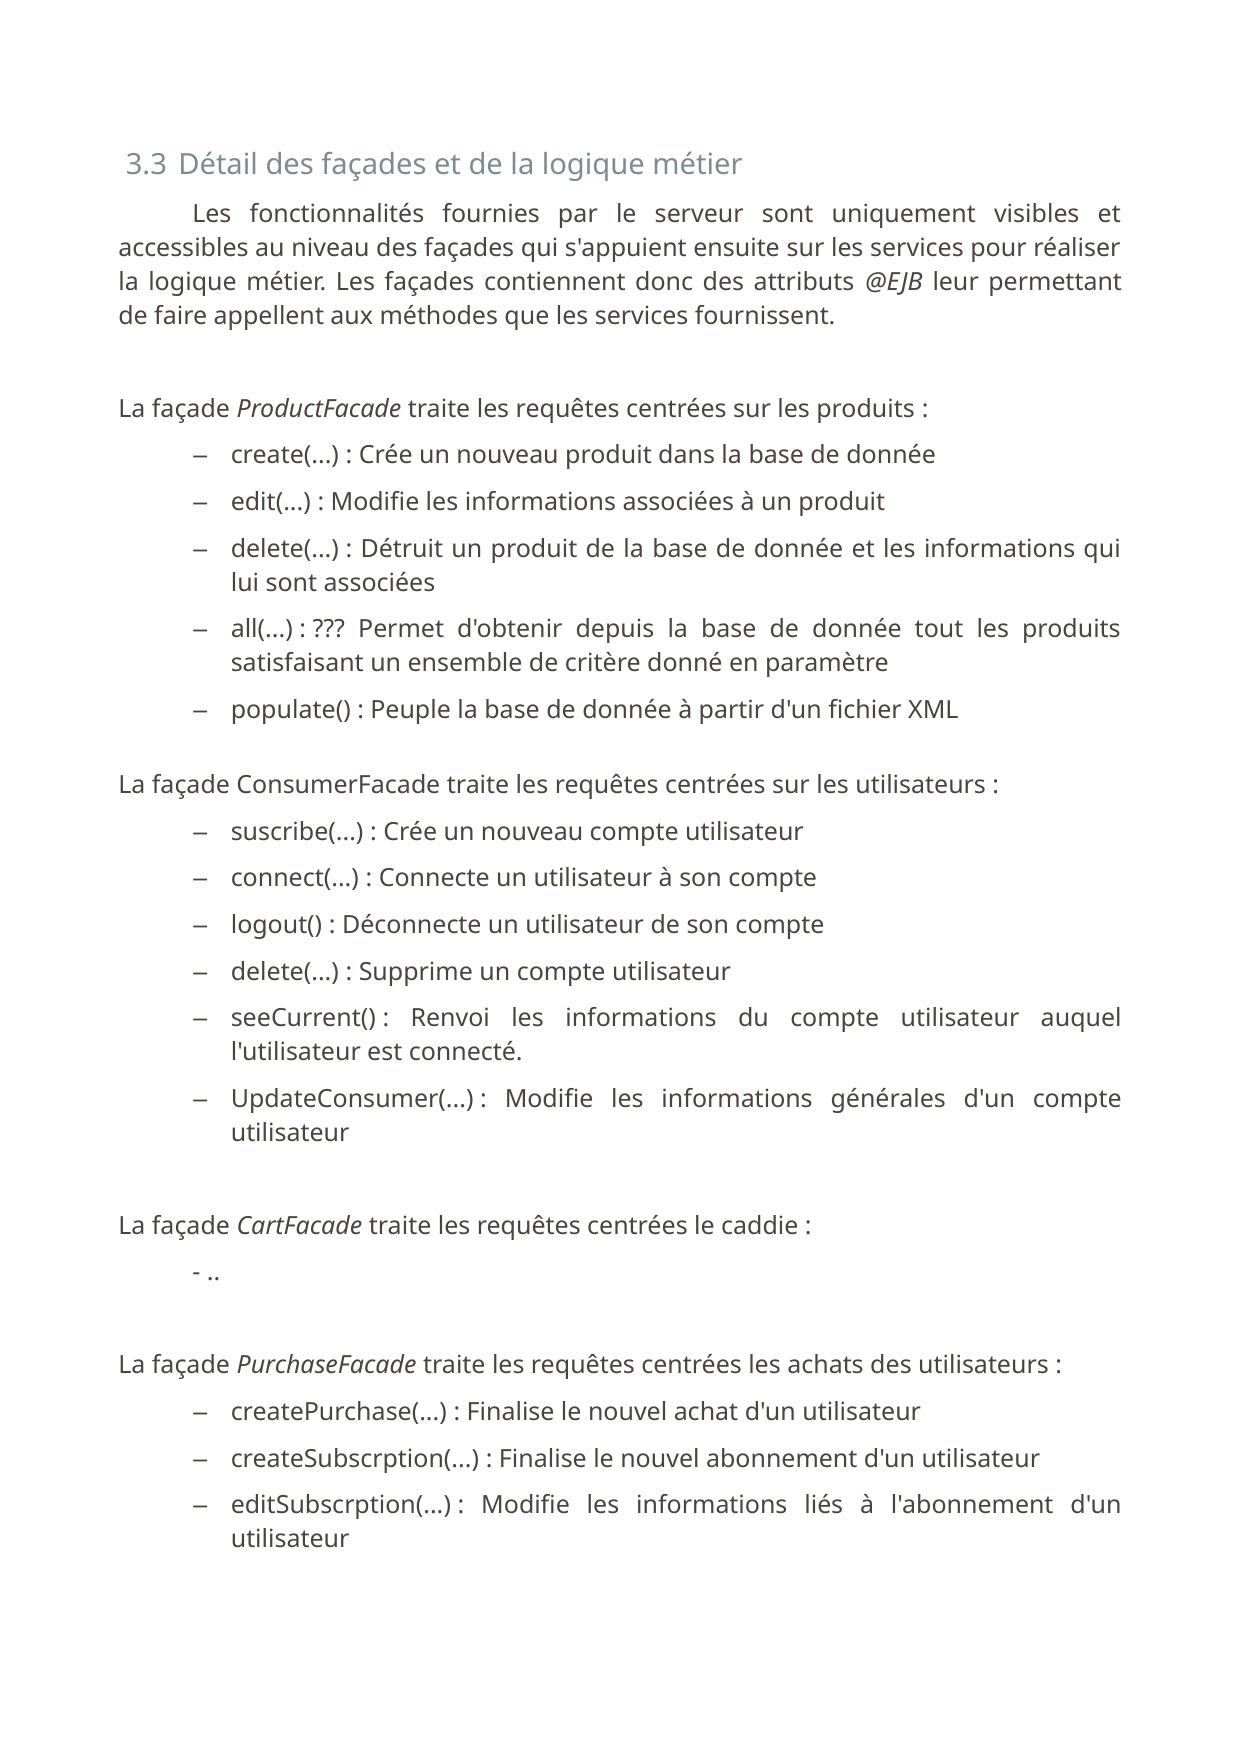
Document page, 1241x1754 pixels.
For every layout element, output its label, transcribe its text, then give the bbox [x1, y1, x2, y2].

text La façade ProductFacade traite les requêtes centrées sur les produits : [118, 391, 1122, 425]
list editSubscrption(...) : Modifie les informations liés à l'abonnement d'un utilisateur [193, 1487, 1122, 1555]
list seeCurrent() : Renvoi les informations du compte utilisateur auquel l'utilisateur est connecté. [193, 1000, 1122, 1068]
text La façade ConsumerFacade traite les requêtes centrées sur les utilisateurs : [118, 767, 1122, 801]
list suscribe(...) : Crée un nouveau compte utilisateur [193, 813, 1122, 847]
list createPurchase(...) : Finalise le nouvel achat d'un utilisateur [193, 1394, 1122, 1428]
list delete(...) : Détruit un produit de la base de donnée et les informations qui lui sont associées [193, 530, 1122, 598]
list delete(...) : Supprime un compte utilisateur [193, 953, 1122, 987]
text La façade CartFacade traite les requêtes centrées le caddie : [118, 1207, 1122, 1242]
list create(...) : Crée un nouveau produit dans la base de donnée [193, 437, 1122, 471]
list UpdateConsumer(...) : Modifie les informations générales d'un compte utilisateur [193, 1080, 1122, 1148]
list connect(...) : Connecte un utilisateur à son compte [193, 860, 1122, 894]
list populate() : Peuple la base de donnée à partir d'un fichier XML [193, 692, 1122, 726]
text Les fonctionnalités fournies par le serveur sont uniquement visibles et accessibles au niveau des façades qui s'appuient ensuite sur les services pour réaliser la logique métier. Les façades contiennent donc des attributs @EJB leur permettant de faire appellent aux méthodes que les services fournissent. [118, 195, 1122, 332]
list all(...) : ??? Permet d'obtenir depuis la base de donnée tout les produits satisfaisant un ensemble de critère donné en paramètre [193, 611, 1122, 679]
list logout() : Déconnecte un utilisateur de son compte [193, 907, 1122, 941]
list edit(...) : Modifie les informations associées à un produit [193, 484, 1122, 518]
text - .. [118, 1254, 1122, 1288]
list createSubscrption(...) : Finalise le nouvel abonnement d'un utilisateur [193, 1440, 1122, 1474]
subtitle Détail des façades et de la logique métier [118, 143, 1122, 183]
text La façade PurchaseFacade traite les requêtes centrées les achats des utilisateurs : [118, 1347, 1122, 1381]
